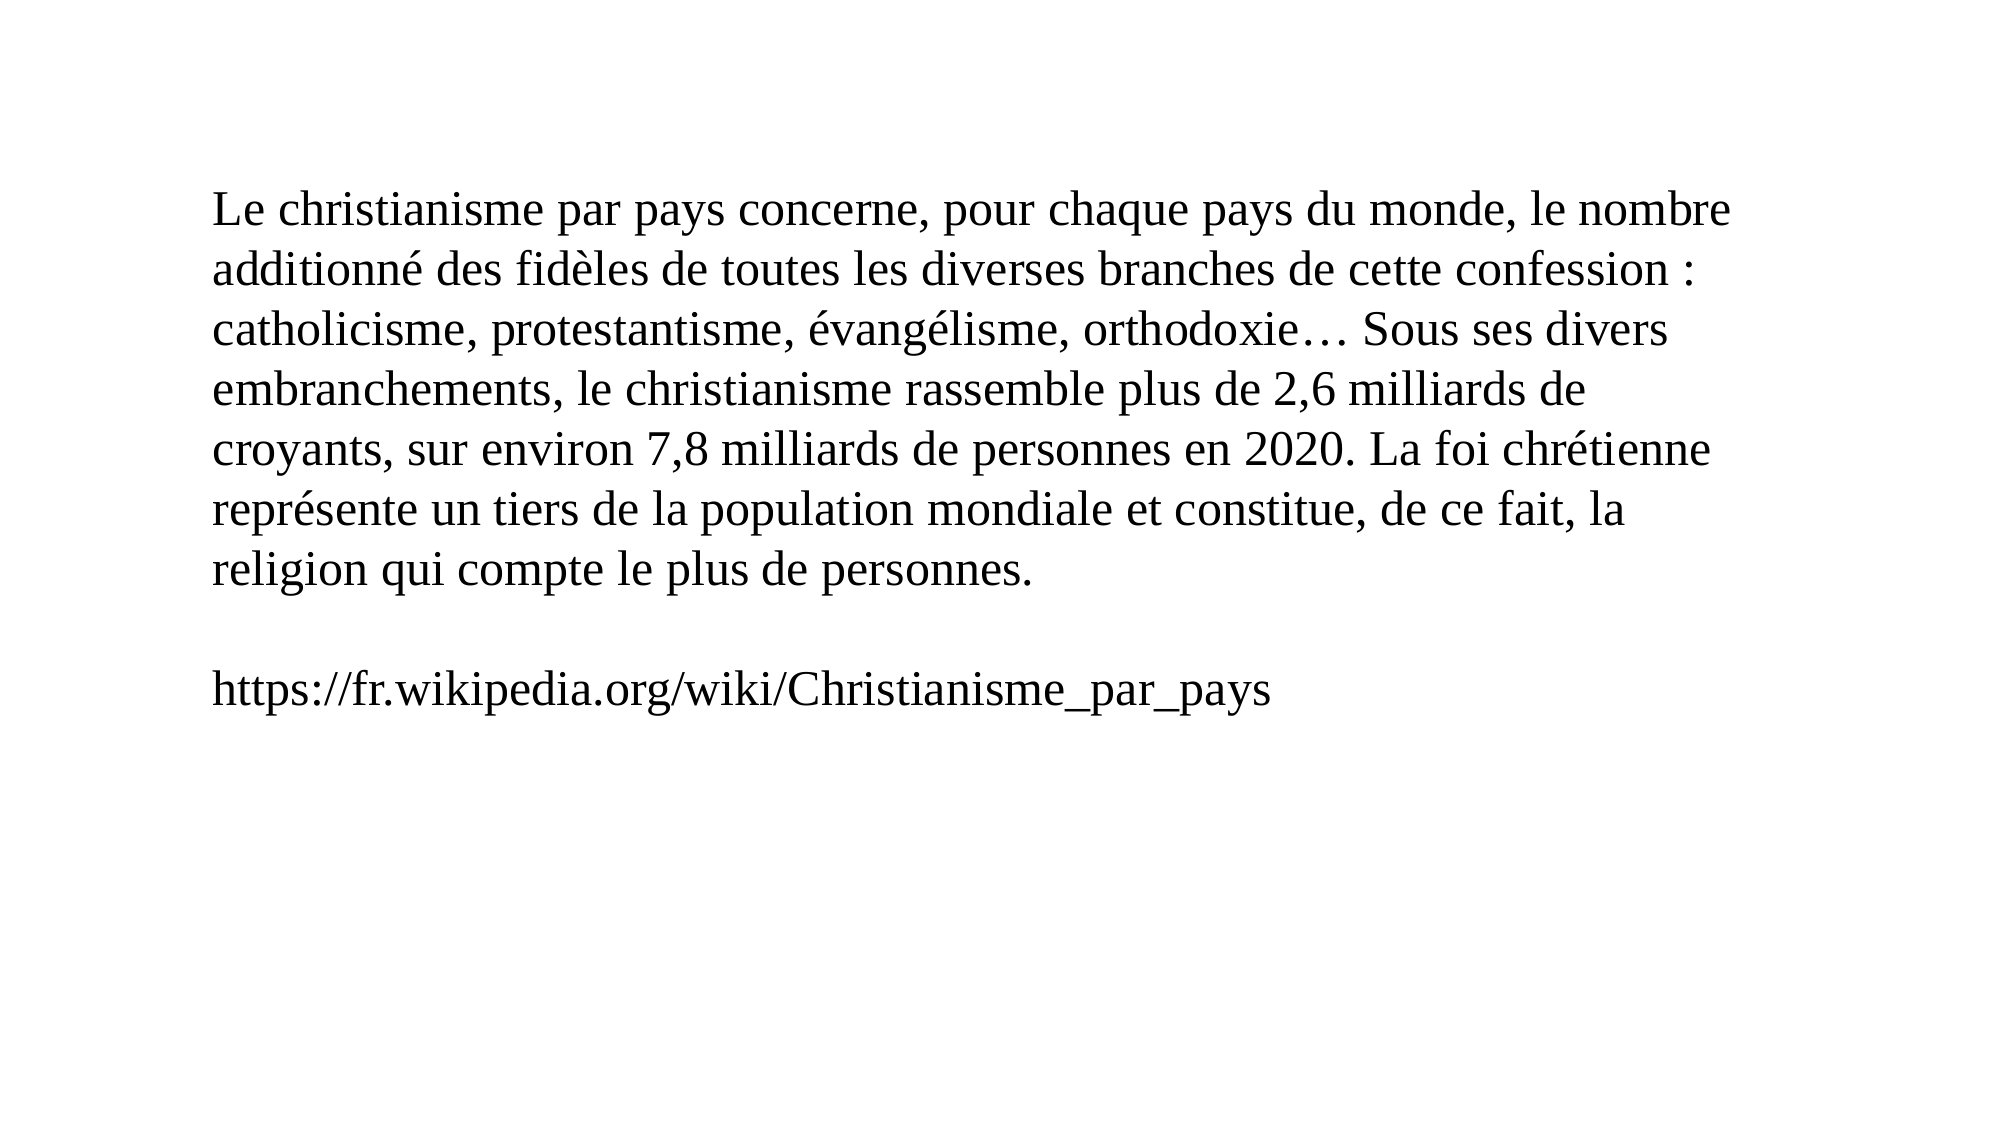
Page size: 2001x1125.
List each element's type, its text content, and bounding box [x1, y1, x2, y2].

text_box Le christianisme par pays concerne, pour chaque pays du monde, le nombre additionné des fidèles de toutes les diverses branches de cette confession : catholicisme, protestantisme, évangélisme, orthodoxie… Sous ses divers embranchements, le christianisme rassemble plus de 2,6 milliards de croyants, sur environ 7,8 milliards de personnes en 2020. La foi chrétienne représente un tiers de la population mondiale et constitue, de ce fait, la religion qui compte le plus de personnes. https://fr.wikipedia.org/wiki/Christianisme_par_pays [198, 168, 1759, 790]
